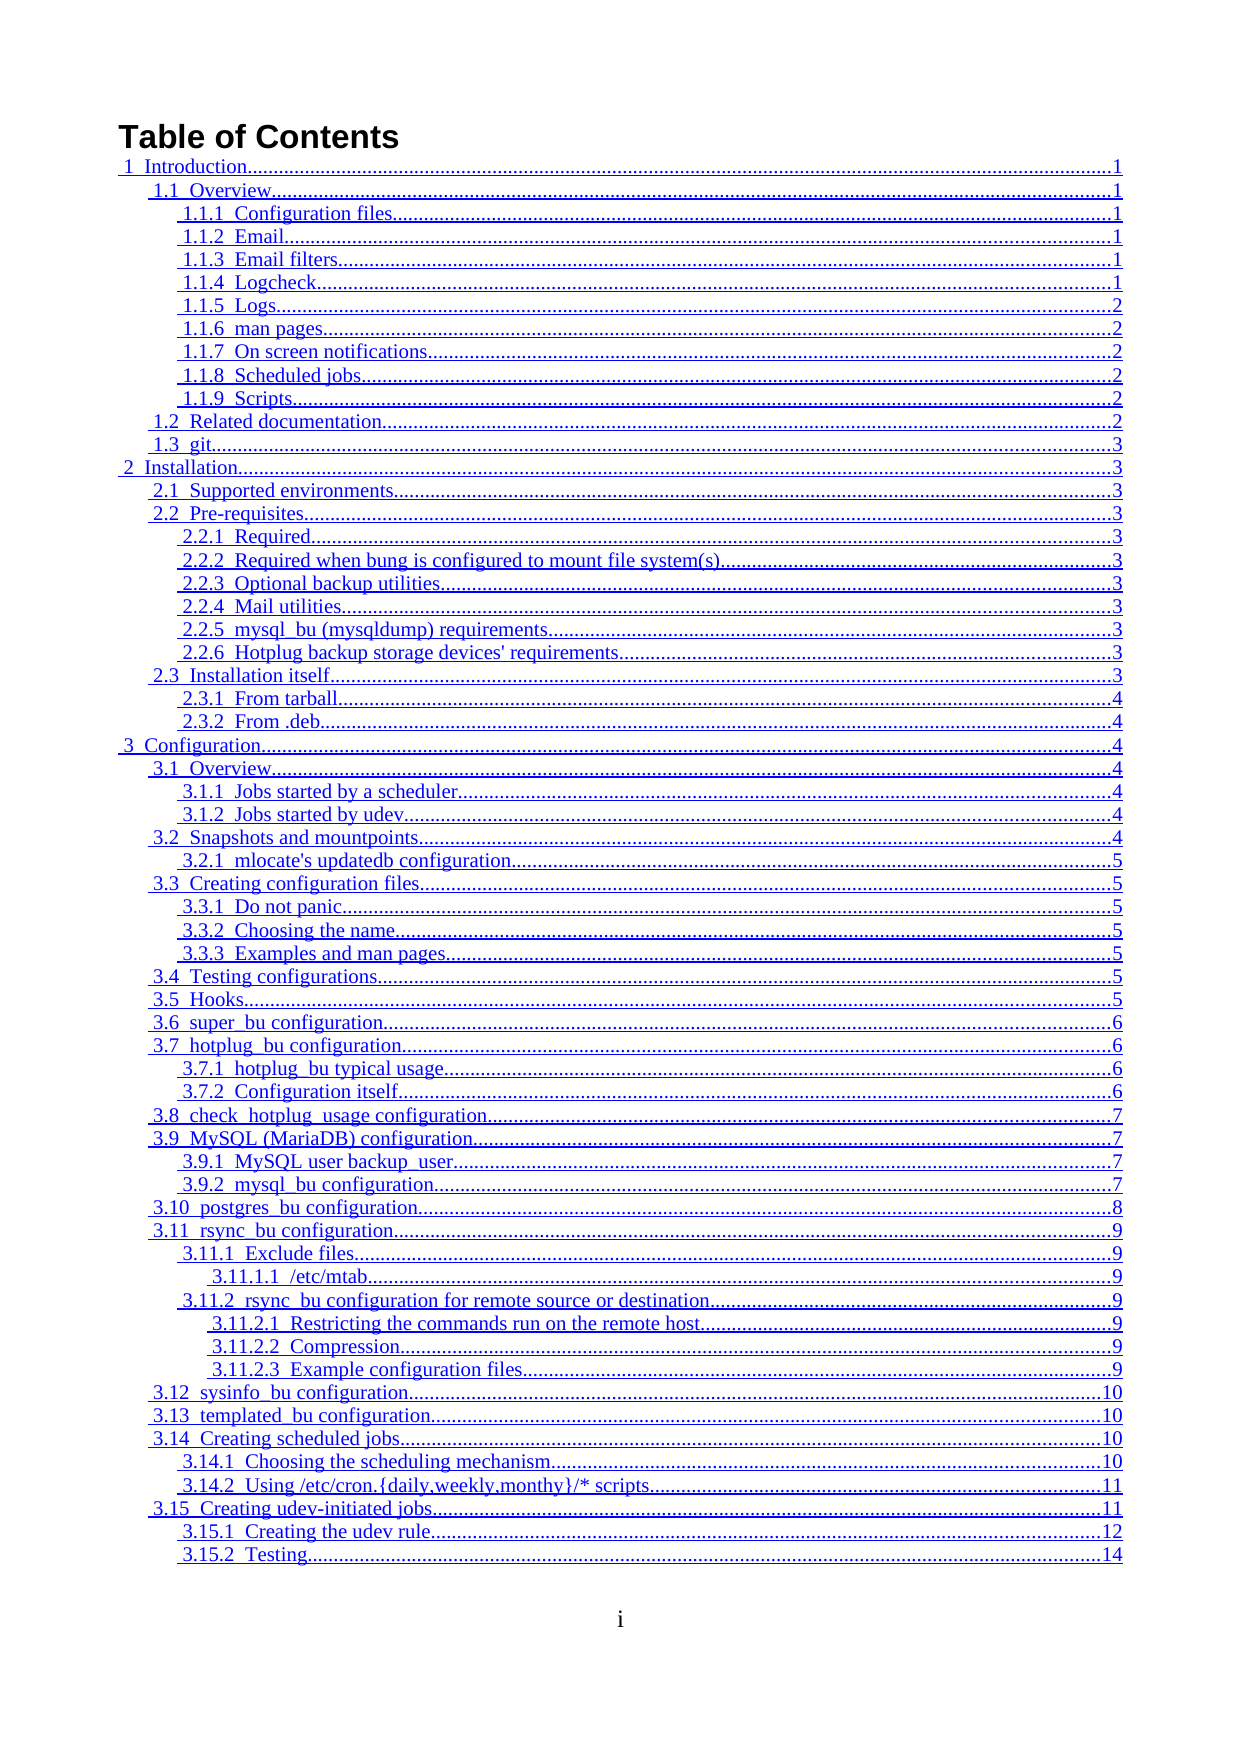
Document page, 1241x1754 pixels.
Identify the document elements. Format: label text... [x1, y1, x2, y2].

text 3.11.2.3 Example configuration files 9 [207, 1358, 1122, 1378]
text 3.15.2 Testing 14 [177, 1543, 1122, 1563]
subtitle Table of Contents [118, 118, 1122, 155]
text 2.3.2 From .deb 4 [177, 710, 1122, 730]
text 3.2.1 mlocate's updatedb configuration 5 [177, 849, 1122, 869]
text 3.11.2.2 Compression 9 [207, 1335, 1122, 1355]
text 2.2.3 Optional backup utilities 3 [177, 572, 1122, 591]
text 3.13 templated_bu configuration 10 [148, 1404, 1122, 1424]
text 2.2 Pre-requisites 3 [148, 502, 1122, 522]
text 3.3.1 Do not panic 5 [177, 895, 1122, 915]
text 3.7.2 Configuration itself 6 [177, 1080, 1122, 1100]
text 2.2.2 Required when bung is configured to mount file system(s) 3 [177, 548, 1122, 568]
text 3 Configuration 4 [118, 733, 1122, 753]
text 2.1 Supported environments 3 [148, 479, 1122, 499]
text 2.2.4 Mail utilities 3 [177, 595, 1122, 615]
text 1.1.3 Email filters 1 [177, 248, 1122, 268]
text 2.3 Installation itself 3 [148, 664, 1122, 684]
text 1.3 git 3 [148, 433, 1122, 453]
text 3.11.2 rsync_bu configuration for remote source or destination 9 [177, 1288, 1122, 1308]
text 3.15 Creating udev-initiated jobs 11 [148, 1497, 1122, 1516]
text 1.2 Related documentation 2 [148, 410, 1122, 430]
text 3.7 hotplug_bu configuration 6 [148, 1034, 1122, 1054]
text 3.3.2 Choosing the name 5 [177, 918, 1122, 938]
text 1.1.5 Logs 2 [177, 294, 1122, 314]
text 3.3 Creating configuration files 5 [148, 872, 1122, 892]
text 2.2.1 Required 3 [177, 525, 1122, 545]
text 3.1 Overview 4 [148, 757, 1122, 776]
text 3.12 sysinfo_bu configuration 10 [148, 1381, 1122, 1401]
text 3.11.2.1 Restricting the commands run on the remote host 9 [207, 1312, 1122, 1331]
text 1.1.4 Logcheck 1 [177, 271, 1122, 291]
text 3.2 Snapshots and mountpoints 4 [148, 826, 1122, 846]
text 3.1.1 Jobs started by a scheduler 4 [177, 780, 1122, 800]
text 3.14.1 Choosing the scheduling mechanism 10 [177, 1450, 1122, 1470]
text 3.11 rsync_bu configuration 9 [148, 1219, 1122, 1239]
text 3.8 check_hotplug_usage configuration 7 [148, 1103, 1122, 1123]
text 1.1.8 Scheduled jobs 2 [177, 363, 1122, 383]
text 3.11.1.1 /etc/mtab 9 [207, 1265, 1122, 1285]
text 1.1.9 Scripts 2 [177, 387, 1122, 406]
text 3.9 MySQL (MariaDB) configuration 7 [148, 1127, 1122, 1146]
text 1.1 Overview 1 [148, 178, 1122, 198]
text 2.3.1 From tarball 4 [177, 687, 1122, 707]
text 1.1.6 man pages 2 [177, 317, 1122, 337]
text 1 Introduction 1 [118, 155, 1122, 175]
text 3.9.1 MySQL user backup_user 7 [177, 1150, 1122, 1170]
text 2.2.5 mysql_bu (mysqldump) requirements 3 [177, 618, 1122, 638]
text 1.1.1 Configuration files 1 [177, 202, 1122, 221]
text 3.3.3 Examples and man pages 5 [177, 942, 1122, 961]
text 2 Installation 3 [118, 456, 1122, 476]
text 3.10 postgres_bu configuration 8 [148, 1196, 1122, 1216]
text 3.11.1 Exclude files 9 [177, 1242, 1122, 1262]
text 1.1.2 Email 1 [177, 225, 1122, 245]
text 3.15.1 Creating the udev rule 12 [177, 1520, 1122, 1540]
text 3.5 Hooks 5 [148, 988, 1122, 1008]
text 3.9.2 mysql_bu configuration 7 [177, 1173, 1122, 1193]
text 1.1.7 On screen notifications 2 [177, 340, 1122, 360]
text 3.14.2 Using /etc/cron.{daily,weekly,monthy}/* scripts 11 [177, 1473, 1122, 1493]
text 3.4 Testing configurations 5 [148, 965, 1122, 985]
text 3.6 super_bu configuration 6 [148, 1011, 1122, 1031]
text 3.7.1 hotplug_bu typical usage 6 [177, 1057, 1122, 1077]
text 3.14 Creating scheduled jobs 10 [148, 1427, 1122, 1447]
text 2.2.6 Hotplug backup storage devices' requirements 3 [177, 641, 1122, 661]
text 3.1.2 Jobs started by udev 4 [177, 803, 1122, 823]
